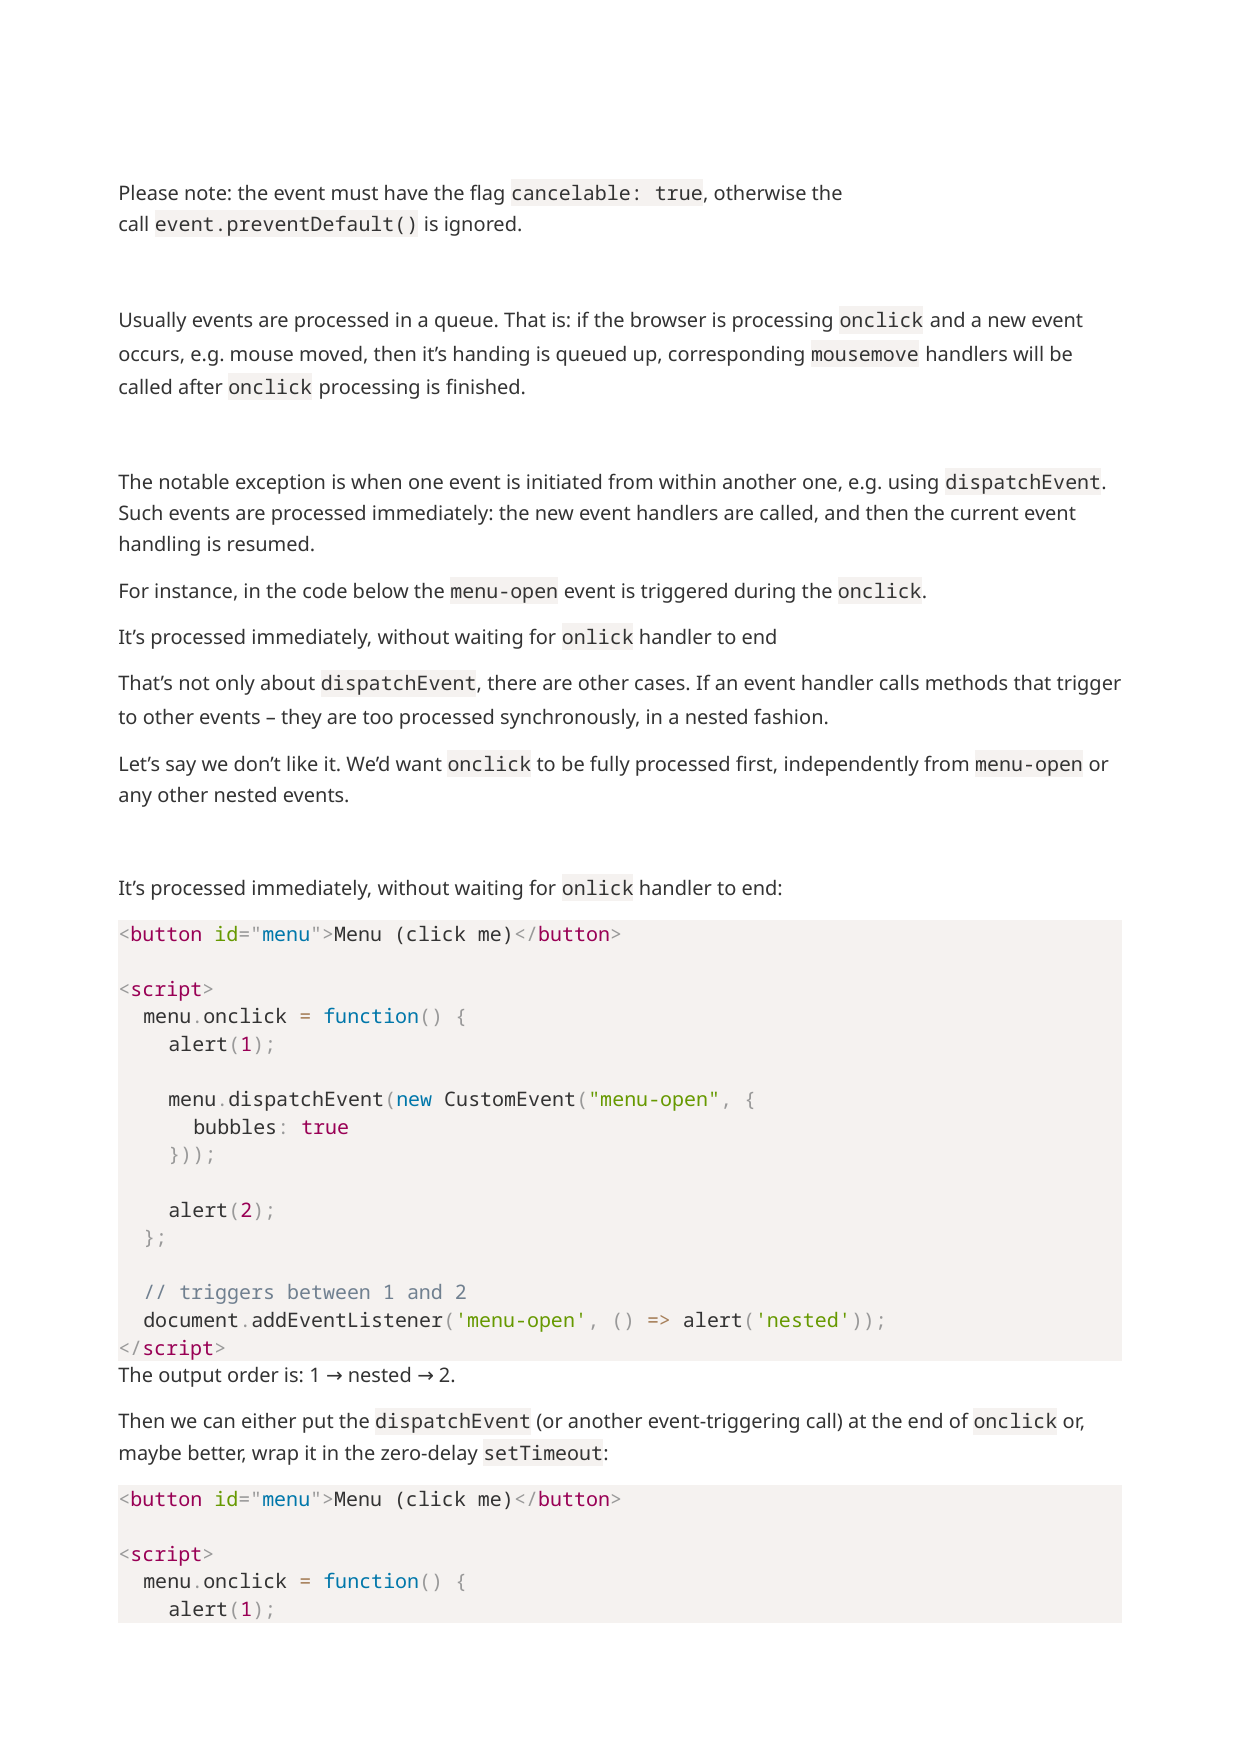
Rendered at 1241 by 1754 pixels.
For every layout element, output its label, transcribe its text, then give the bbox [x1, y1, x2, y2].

text It’s processed immediately, without waiting for onlick handler to end: [118, 874, 1122, 901]
text alert(1); [118, 1030, 1122, 1058]
text })); [118, 1141, 1122, 1168]
text document.addEventListener('menu-open', () => alert('nested')); [118, 1306, 1122, 1333]
text <script> [118, 1540, 1122, 1568]
text Usually events are processed in a queue. That is: if the browser is processing onclick and a new event occurs, e.g. mouse moved, then it’s handing is queued up, corresponding mousemove handlers will be called after onclick processing is finished. [118, 304, 1122, 400]
text alert(2); [118, 1196, 1122, 1223]
text // triggers between 1 and 2 [118, 1278, 1122, 1306]
text For instance, in the code below the menu-open event is triggered during the onclick. [118, 577, 1122, 604]
text It’s processed immediately, without waiting for onlick handler to end [118, 623, 1122, 650]
text }; [118, 1223, 1122, 1251]
text The notable exception is when one event is initiated from within another one, e.g. using dispatchEvent. Such events are processed immediately: the new event handlers are called, and then the current event handling is resumed. [118, 468, 1122, 558]
text That’s not only about dispatchEvent, there are other cases. If an event handler calls methods that trigger to other events – they are too processed synchronously, in a nested fashion. [118, 669, 1122, 730]
text menu.onclick = function() { [118, 1568, 1122, 1595]
text bubbles: true [118, 1113, 1122, 1141]
text menu.dispatchEvent(new CustomEvent("menu-open", { [118, 1085, 1122, 1113]
text <button id="menu">Menu (click me)</button> [118, 1485, 1122, 1513]
text <button id="menu">Menu (click me)</button> [118, 920, 1122, 948]
text Let’s say we don’t like it. We’d want onclick to be fully processed first, independently from menu-open or any other nested events. [118, 750, 1122, 808]
text menu.onclick = function() { [118, 1003, 1122, 1030]
text Please note: the event must have the flag cancelable: true, otherwise the call event.preventDefault() is ignored. [118, 179, 1122, 237]
text Then we can either put the dispatchEvent (or another event-triggering call) at the end of onclick or, maybe better, wrap it in the zero-delay setTimeout: [118, 1407, 1122, 1466]
text <script> [118, 975, 1122, 1003]
text </script> [118, 1333, 1122, 1361]
text alert(1); [118, 1595, 1122, 1623]
text The output order is: 1 → nested → 2. [118, 1361, 1122, 1388]
